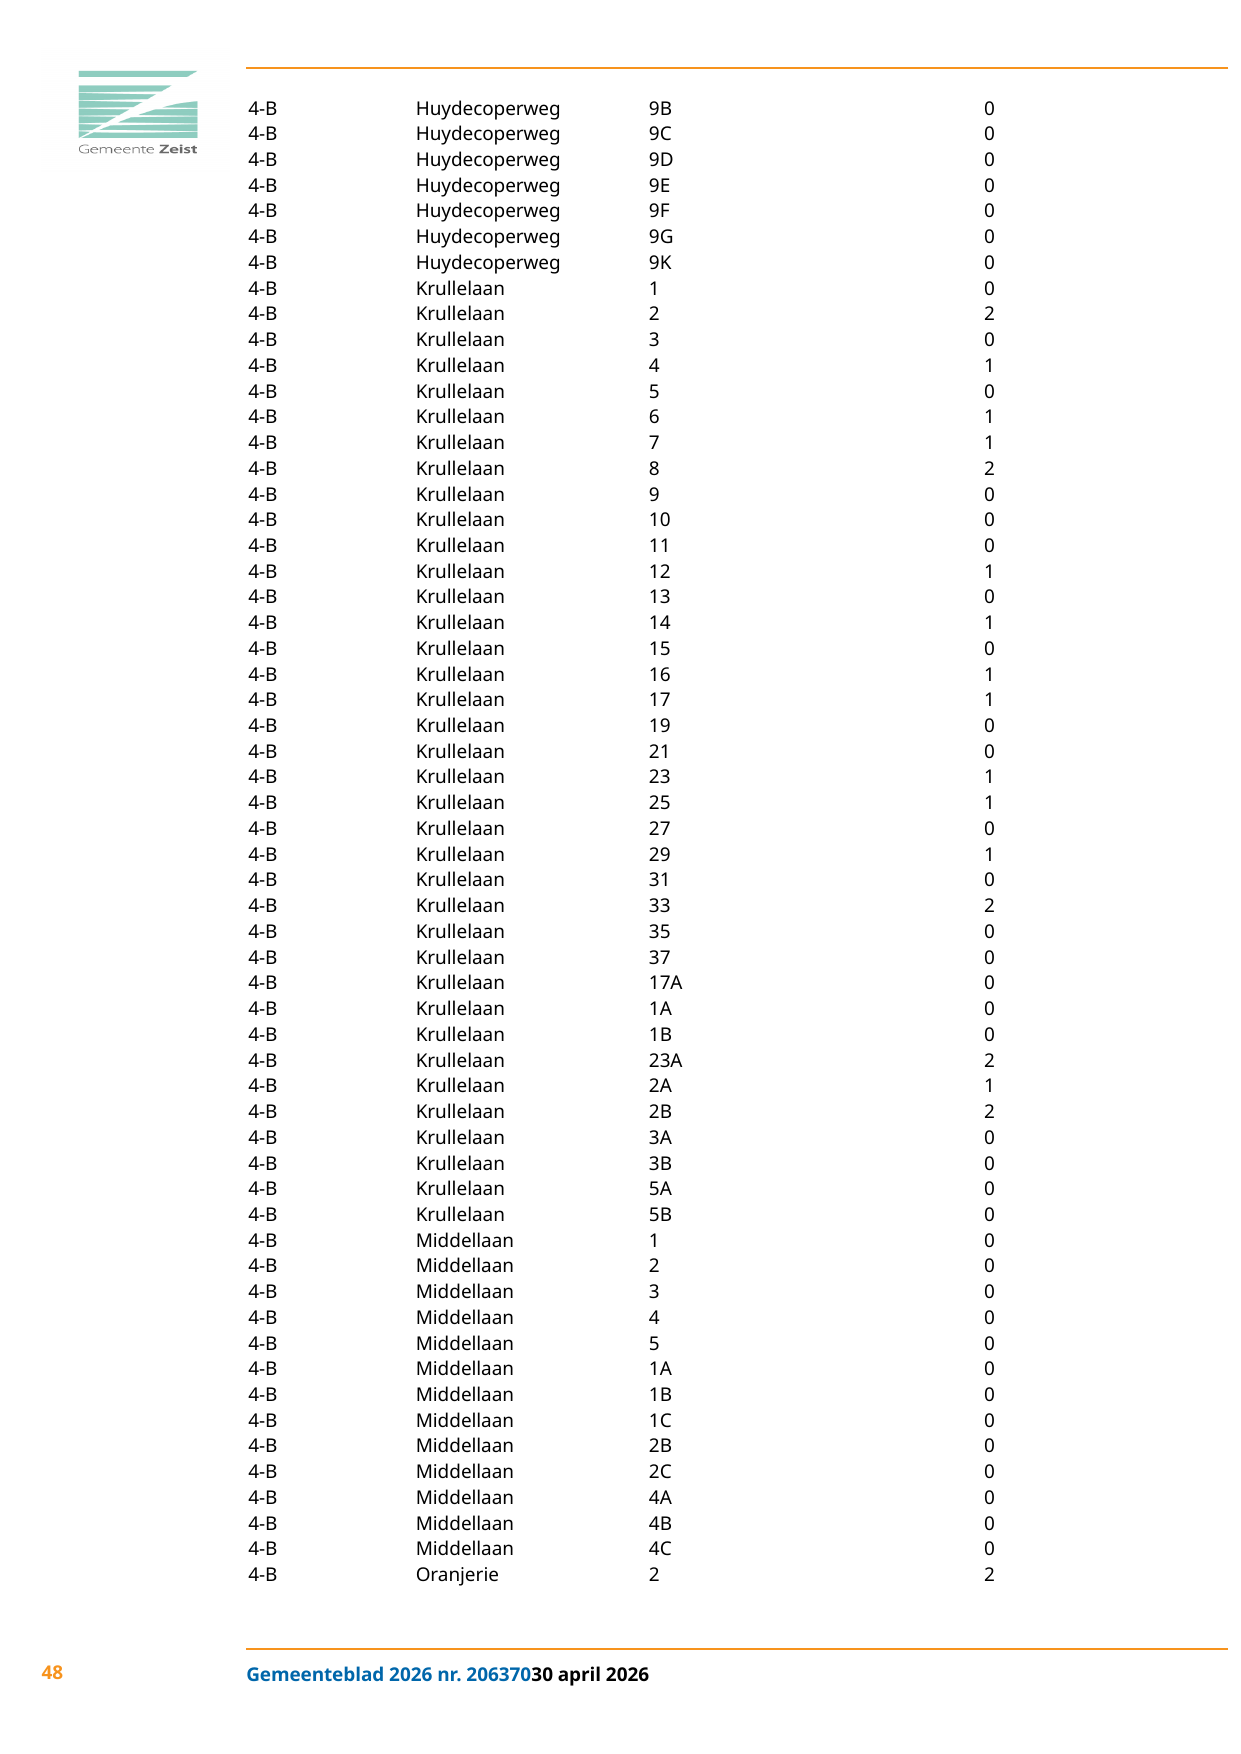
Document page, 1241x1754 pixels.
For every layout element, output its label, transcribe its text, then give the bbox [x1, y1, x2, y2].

table_cell [816, 95, 984, 121]
table_cell 4-B [248, 944, 416, 969]
table_cell 4B [649, 1510, 816, 1536]
table_cell 0 [984, 506, 1152, 532]
table_cell [816, 1098, 984, 1124]
table_cell 0 [984, 249, 1152, 275]
table_cell 0 [984, 1021, 1152, 1047]
table_cell 1B [649, 1381, 816, 1407]
table_cell 2B [649, 1098, 816, 1124]
table_cell Krullelaan [416, 1150, 649, 1175]
table_cell [816, 481, 984, 506]
table_cell [816, 198, 984, 223]
table_cell Krullelaan [416, 790, 649, 815]
table_cell 0 [984, 1459, 1152, 1484]
table_cell 9C [649, 121, 816, 146]
table_cell 4-B [248, 1047, 416, 1072]
table_cell 4A [649, 1484, 816, 1510]
table_cell 4-B [248, 95, 416, 121]
table_cell [816, 1047, 984, 1072]
table_cell Krullelaan [416, 275, 649, 301]
table_cell 0 [984, 378, 1152, 403]
table_cell 5 [649, 378, 816, 403]
table_cell 37 [649, 944, 816, 969]
table_cell 4-B [248, 1433, 416, 1458]
table_cell 4-B [248, 1407, 416, 1433]
table_cell [816, 1407, 984, 1433]
table_cell [816, 635, 984, 661]
table_cell Huydecoperweg [416, 95, 649, 121]
table_cell Middellaan [416, 1278, 649, 1304]
table_cell 1 [984, 790, 1152, 815]
table_cell 0 [984, 1536, 1152, 1561]
table_cell 2 [984, 301, 1152, 326]
table_cell Krullelaan [416, 481, 649, 506]
table_cell Krullelaan [416, 635, 649, 661]
table_cell 4-B [248, 352, 416, 378]
table_cell 1 [649, 1227, 816, 1253]
table_cell 4-B [248, 661, 416, 687]
table_cell 1 [984, 764, 1152, 789]
table_cell 4-B [248, 326, 416, 352]
table_cell [816, 687, 984, 712]
table_cell Krullelaan [416, 429, 649, 455]
table_cell 4-B [248, 404, 416, 429]
table_cell 0 [984, 944, 1152, 969]
table_cell 0 [984, 1253, 1152, 1278]
table_cell 23A [649, 1047, 816, 1072]
table_cell 0 [984, 146, 1152, 172]
table_cell Middellaan [416, 1510, 649, 1536]
table_cell [816, 1356, 984, 1381]
table_cell 0 [984, 1124, 1152, 1150]
table_cell 4-B [248, 1253, 416, 1278]
table_cell 4-B [248, 198, 416, 223]
table_cell Middellaan [416, 1304, 649, 1330]
table_cell 4-B [248, 224, 416, 249]
table_cell Middellaan [416, 1484, 649, 1510]
table_cell Krullelaan [416, 1047, 649, 1072]
table_cell 4-B [248, 121, 416, 146]
table_cell 4-B [248, 1561, 416, 1587]
table_cell 9E [649, 172, 816, 198]
table_cell Krullelaan [416, 1201, 649, 1227]
table_cell [816, 429, 984, 455]
table_cell Middellaan [416, 1381, 649, 1407]
table_cell [816, 944, 984, 969]
table_cell Krullelaan [416, 918, 649, 944]
table_cell 0 [984, 738, 1152, 764]
table_cell 1B [649, 1021, 816, 1047]
table_cell Middellaan [416, 1459, 649, 1484]
table_cell Middellaan [416, 1356, 649, 1381]
table_cell 4-B [248, 1073, 416, 1098]
table_cell 4-B [248, 172, 416, 198]
table_cell 4-B [248, 1150, 416, 1175]
table_cell Middellaan [416, 1433, 649, 1458]
table_cell 12 [649, 558, 816, 584]
table_cell 1 [649, 275, 816, 301]
table_cell [816, 121, 984, 146]
table_cell 0 [984, 532, 1152, 558]
table_cell Krullelaan [416, 867, 649, 892]
table_cell Krullelaan [416, 1073, 649, 1098]
table_cell Krullelaan [416, 1175, 649, 1201]
table_cell 0 [984, 584, 1152, 609]
table_cell 0 [984, 481, 1152, 506]
table_cell 27 [649, 815, 816, 841]
table_cell Middellaan [416, 1407, 649, 1433]
table_cell 4-B [248, 1201, 416, 1227]
table_cell 23 [649, 764, 816, 789]
table_cell Krullelaan [416, 661, 649, 687]
table_cell 25 [649, 790, 816, 815]
table_cell 4-B [248, 1098, 416, 1124]
table_cell 0 [984, 1304, 1152, 1330]
table_cell 1 [984, 352, 1152, 378]
table_cell 15 [649, 635, 816, 661]
table_cell 0 [984, 918, 1152, 944]
table_cell [816, 352, 984, 378]
table_cell [816, 995, 984, 1021]
table_cell Huydecoperweg [416, 224, 649, 249]
table_cell 4-B [248, 532, 416, 558]
table_cell 2 [649, 1253, 816, 1278]
table_cell Huydecoperweg [416, 172, 649, 198]
table_cell Krullelaan [416, 558, 649, 584]
table_cell [816, 1227, 984, 1253]
table_cell 4-B [248, 841, 416, 867]
table_cell 9D [649, 146, 816, 172]
table_cell [816, 893, 984, 918]
table_cell 4-B [248, 1175, 416, 1201]
table_cell Krullelaan [416, 584, 649, 609]
table_cell 1C [649, 1407, 816, 1433]
table_cell 4-B [248, 738, 416, 764]
table_cell Krullelaan [416, 326, 649, 352]
table_cell 13 [649, 584, 816, 609]
table_cell 4-B [248, 275, 416, 301]
table_cell 0 [984, 867, 1152, 892]
table_cell 1A [649, 995, 816, 1021]
table_cell [816, 1459, 984, 1484]
table_cell 2 [984, 893, 1152, 918]
table_cell 4-B [248, 1304, 416, 1330]
table_cell 19 [649, 712, 816, 738]
table_cell 1 [984, 687, 1152, 712]
table_cell [816, 1201, 984, 1227]
table_cell 0 [984, 198, 1152, 223]
table_cell 29 [649, 841, 816, 867]
table_cell [816, 1381, 984, 1407]
table_cell 1 [984, 841, 1152, 867]
table_cell [816, 790, 984, 815]
table_cell [816, 224, 984, 249]
table_cell Krullelaan [416, 712, 649, 738]
table_cell 0 [984, 1510, 1152, 1536]
table_cell 4-B [248, 584, 416, 609]
table_cell 0 [984, 1227, 1152, 1253]
picture [41, 47, 231, 172]
table_cell 0 [984, 995, 1152, 1021]
table_cell Krullelaan [416, 893, 649, 918]
table_cell 4-B [248, 635, 416, 661]
table_cell 4-B [248, 378, 416, 403]
table_cell 4-B [248, 1124, 416, 1150]
table_cell 35 [649, 918, 816, 944]
table_cell 0 [984, 95, 1152, 121]
table_cell 3A [649, 1124, 816, 1150]
table_cell Krullelaan [416, 815, 649, 841]
table_cell 0 [984, 326, 1152, 352]
table_cell [816, 455, 984, 481]
table_cell [816, 301, 984, 326]
table_cell Krullelaan [416, 995, 649, 1021]
table_cell 4-B [248, 506, 416, 532]
table_cell 0 [984, 1484, 1152, 1510]
table_cell Krullelaan [416, 301, 649, 326]
table_cell 4-B [248, 249, 416, 275]
table_cell 0 [984, 1201, 1152, 1227]
table_cell Middellaan [416, 1253, 649, 1278]
table_cell 1 [984, 404, 1152, 429]
table_cell 2A [649, 1073, 816, 1098]
table_cell 10 [649, 506, 816, 532]
table_cell Oranjerie [416, 1561, 649, 1587]
table_cell Krullelaan [416, 944, 649, 969]
table_cell 4-B [248, 558, 416, 584]
table_cell 0 [984, 712, 1152, 738]
table_cell [816, 1175, 984, 1201]
table_cell [816, 172, 984, 198]
table_cell 1A [649, 1356, 816, 1381]
table_cell 4-B [248, 429, 416, 455]
table_cell 0 [984, 1433, 1152, 1458]
table_cell [816, 764, 984, 789]
table_cell [816, 146, 984, 172]
table_cell Krullelaan [416, 970, 649, 995]
table_cell 14 [649, 609, 816, 635]
table_cell Krullelaan [416, 532, 649, 558]
table_cell Krullelaan [416, 609, 649, 635]
table_cell [816, 506, 984, 532]
table_cell Krullelaan [416, 378, 649, 403]
table_cell 16 [649, 661, 816, 687]
table_cell [816, 1561, 984, 1587]
table_cell Krullelaan [416, 764, 649, 789]
table_cell [816, 918, 984, 944]
table_cell 2 [984, 455, 1152, 481]
table_cell 0 [984, 1175, 1152, 1201]
table_cell Middellaan [416, 1536, 649, 1561]
table_cell 2 [649, 301, 816, 326]
table_cell [816, 712, 984, 738]
table_cell 0 [984, 275, 1152, 301]
table_cell 4-B [248, 893, 416, 918]
table_cell 4-B [248, 995, 416, 1021]
table_cell 5 [649, 1330, 816, 1356]
table_cell 4 [649, 1304, 816, 1330]
table_cell [816, 326, 984, 352]
table_cell 2 [649, 1561, 816, 1587]
table_cell 0 [984, 172, 1152, 198]
table_cell 0 [984, 1381, 1152, 1407]
table_cell 4-B [248, 1330, 416, 1356]
table_cell 1 [984, 661, 1152, 687]
table_cell Middellaan [416, 1330, 649, 1356]
table_cell [816, 815, 984, 841]
table_cell Krullelaan [416, 738, 649, 764]
table_cell 0 [984, 121, 1152, 146]
table_cell [816, 661, 984, 687]
table_cell 4-B [248, 918, 416, 944]
table_cell [816, 1536, 984, 1561]
table_cell [816, 1253, 984, 1278]
table_cell 17 [649, 687, 816, 712]
table_cell 9K [649, 249, 816, 275]
table_cell 8 [649, 455, 816, 481]
table_cell 4 [649, 352, 816, 378]
table_cell 4-B [248, 609, 416, 635]
table_cell [816, 1124, 984, 1150]
table_cell 5B [649, 1201, 816, 1227]
table_cell 0 [984, 1407, 1152, 1433]
table_cell Krullelaan [416, 1098, 649, 1124]
table_cell Krullelaan [416, 1021, 649, 1047]
table_cell 4C [649, 1536, 816, 1561]
table_cell [816, 841, 984, 867]
table_cell Huydecoperweg [416, 198, 649, 223]
table_cell [816, 1278, 984, 1304]
table_cell [816, 738, 984, 764]
table_cell 0 [984, 635, 1152, 661]
table_cell Krullelaan [416, 455, 649, 481]
table_cell 4-B [248, 1278, 416, 1304]
table_cell 2 [984, 1098, 1152, 1124]
table_cell 2 [984, 1047, 1152, 1072]
table_cell [816, 558, 984, 584]
table_cell Krullelaan [416, 404, 649, 429]
table_cell 4-B [248, 764, 416, 789]
table_cell [816, 1510, 984, 1536]
table_cell [816, 532, 984, 558]
table_cell 3 [649, 326, 816, 352]
table_cell 9 [649, 481, 816, 506]
table_cell 4-B [248, 790, 416, 815]
table_cell 4-B [248, 1484, 416, 1510]
table_cell 31 [649, 867, 816, 892]
table_cell 3 [649, 1278, 816, 1304]
table_cell 4-B [248, 146, 416, 172]
table_cell [816, 1150, 984, 1175]
table_cell 4-B [248, 1510, 416, 1536]
table_cell 0 [984, 1278, 1152, 1304]
table_cell 4-B [248, 1227, 416, 1253]
table_cell 0 [984, 815, 1152, 841]
table_cell Krullelaan [416, 687, 649, 712]
table_cell [816, 970, 984, 995]
table_cell 4-B [248, 455, 416, 481]
table_cell 4-B [248, 1459, 416, 1484]
table_cell [816, 1304, 984, 1330]
table_cell [816, 275, 984, 301]
table_cell 21 [649, 738, 816, 764]
table_cell 2 [984, 1561, 1152, 1587]
table_cell Krullelaan [416, 352, 649, 378]
table_cell 0 [984, 1330, 1152, 1356]
table_cell 2C [649, 1459, 816, 1484]
table_cell 1 [984, 1073, 1152, 1098]
table_cell 4-B [248, 481, 416, 506]
table_cell [816, 1433, 984, 1458]
table_cell 4-B [248, 1021, 416, 1047]
table_cell 4-B [248, 1356, 416, 1381]
table_cell 4-B [248, 687, 416, 712]
table_cell Huydecoperweg [416, 146, 649, 172]
table_cell 4-B [248, 1381, 416, 1407]
table_cell 7 [649, 429, 816, 455]
table_cell 6 [649, 404, 816, 429]
table_cell [816, 378, 984, 403]
table_cell 4-B [248, 867, 416, 892]
table_cell [816, 1073, 984, 1098]
table_cell 1 [984, 558, 1152, 584]
table_cell 5A [649, 1175, 816, 1201]
table_cell 9G [649, 224, 816, 249]
table_cell 0 [984, 224, 1152, 249]
table_cell 0 [984, 970, 1152, 995]
table_cell 0 [984, 1356, 1152, 1381]
table_cell [816, 609, 984, 635]
table_cell 4-B [248, 712, 416, 738]
table_cell [816, 1021, 984, 1047]
table_cell 2B [649, 1433, 816, 1458]
table_cell [816, 1330, 984, 1356]
table_cell 33 [649, 893, 816, 918]
table_cell Huydecoperweg [416, 121, 649, 146]
table_cell 9B [649, 95, 816, 121]
table_cell Middellaan [416, 1227, 649, 1253]
table_cell 4-B [248, 301, 416, 326]
table_cell 4-B [248, 970, 416, 995]
table_cell Krullelaan [416, 506, 649, 532]
table_cell Krullelaan [416, 841, 649, 867]
table_cell 4-B [248, 815, 416, 841]
table_cell [816, 867, 984, 892]
table_cell [816, 404, 984, 429]
table_cell [816, 249, 984, 275]
table_cell [816, 584, 984, 609]
table_cell 0 [984, 1150, 1152, 1175]
table_cell 3B [649, 1150, 816, 1175]
table_cell 4-B [248, 1536, 416, 1561]
table_cell [816, 1484, 984, 1510]
table_cell Huydecoperweg [416, 249, 649, 275]
table_cell 11 [649, 532, 816, 558]
table_cell Krullelaan [416, 1124, 649, 1150]
table_cell 1 [984, 609, 1152, 635]
table_cell 17A [649, 970, 816, 995]
table_cell 9F [649, 198, 816, 223]
table_cell 1 [984, 429, 1152, 455]
